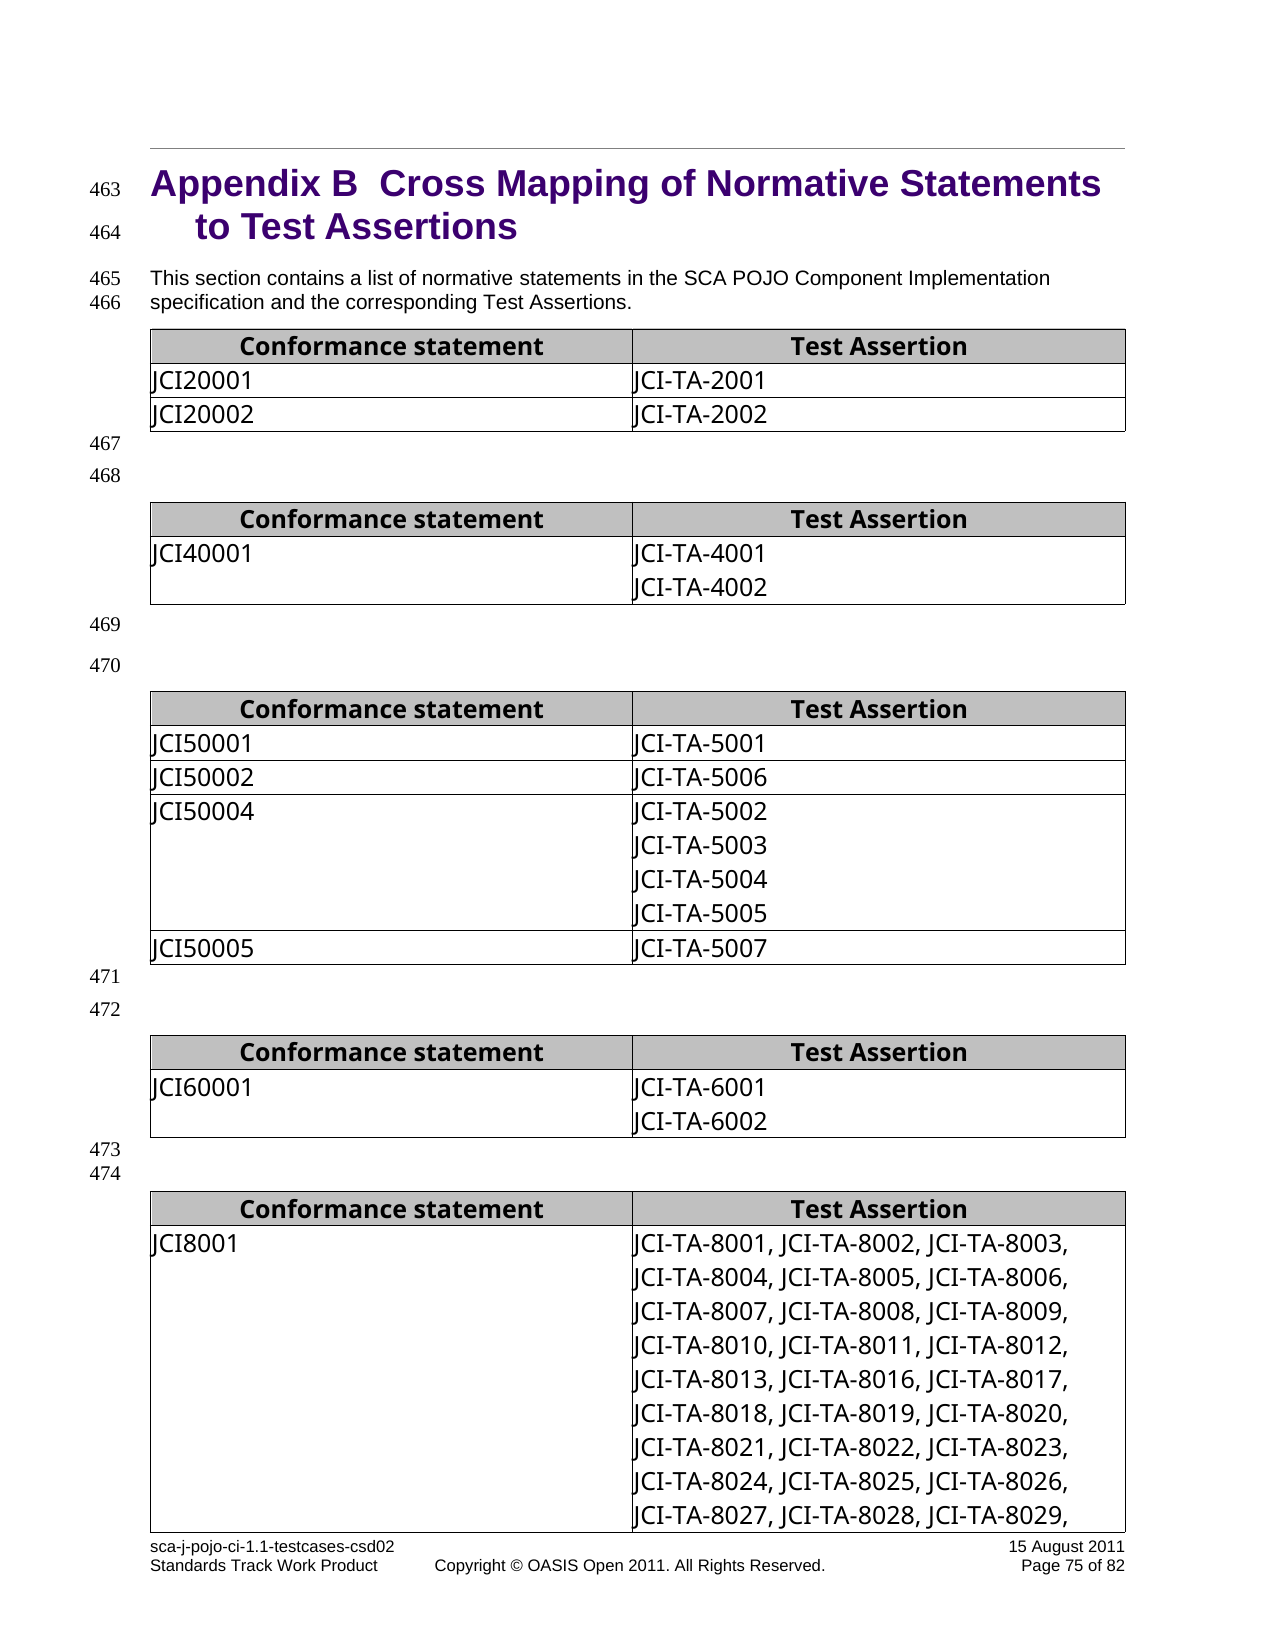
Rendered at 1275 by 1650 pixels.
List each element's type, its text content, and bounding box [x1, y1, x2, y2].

table_cell JCI20001 [151, 364, 632, 397]
table_cell JCI50001 [151, 726, 632, 759]
table_cell JCI-TA-2001 [633, 364, 1125, 397]
table_cell JCI-TA-8001, JCI-TA-8002, JCI-TA-8003, JCI-TA-8004, JCI-TA-8005, JCI-TA-8006, JCI-TA-8007, JCI-TA-8008, JCI-TA-8009, JCI-TA-8010, JCI-TA-8011, JCI-TA-8012, JCI-TA-8013, JCI-TA-8016, JCI-TA-8017, JCI-TA-8018, JCI-TA-8019, JCI-TA-8020, JCI-TA-8021, JCI-TA-8022, JCI-TA-8023, JCI-TA-8024, JCI-TA-8025, JCI-TA-8026, JCI-TA-8027, JCI-TA-8028, JCI-TA-8029, [633, 1226, 1125, 1532]
table_cell JCI40001 [151, 537, 632, 604]
subtitle Cross Mapping of Normative Statements to Test Assertions [150, 149, 1125, 247]
table_cell JCI8001 [151, 1226, 632, 1532]
table_cell JCI20002 [151, 398, 632, 431]
table_cell JCI-TA-5001 [633, 726, 1125, 759]
table_cell JCI-TA-4001 JCI-TA-4002 [633, 537, 1125, 604]
text This section contains a list of normative statements in the SCA POJO Component Implementation specification and the corresponding Test Assertions. [150, 266, 1125, 314]
table_cell JCI-TA-5006 [633, 761, 1125, 794]
table_cell JCI50005 [151, 931, 632, 964]
table_cell JCI50004 [151, 795, 632, 930]
table_cell JCI-TA-5002 JCI-TA-5003 JCI-TA-5004 JCI-TA-5005 [633, 795, 1125, 930]
table_cell JCI-TA-6001 JCI-TA-6002 [633, 1070, 1125, 1137]
table_cell JCI-TA-5007 [633, 931, 1125, 964]
table_cell JCI60001 [151, 1070, 632, 1137]
table_cell JCI-TA-2002 [633, 398, 1125, 431]
table_cell JCI50002 [151, 761, 632, 794]
